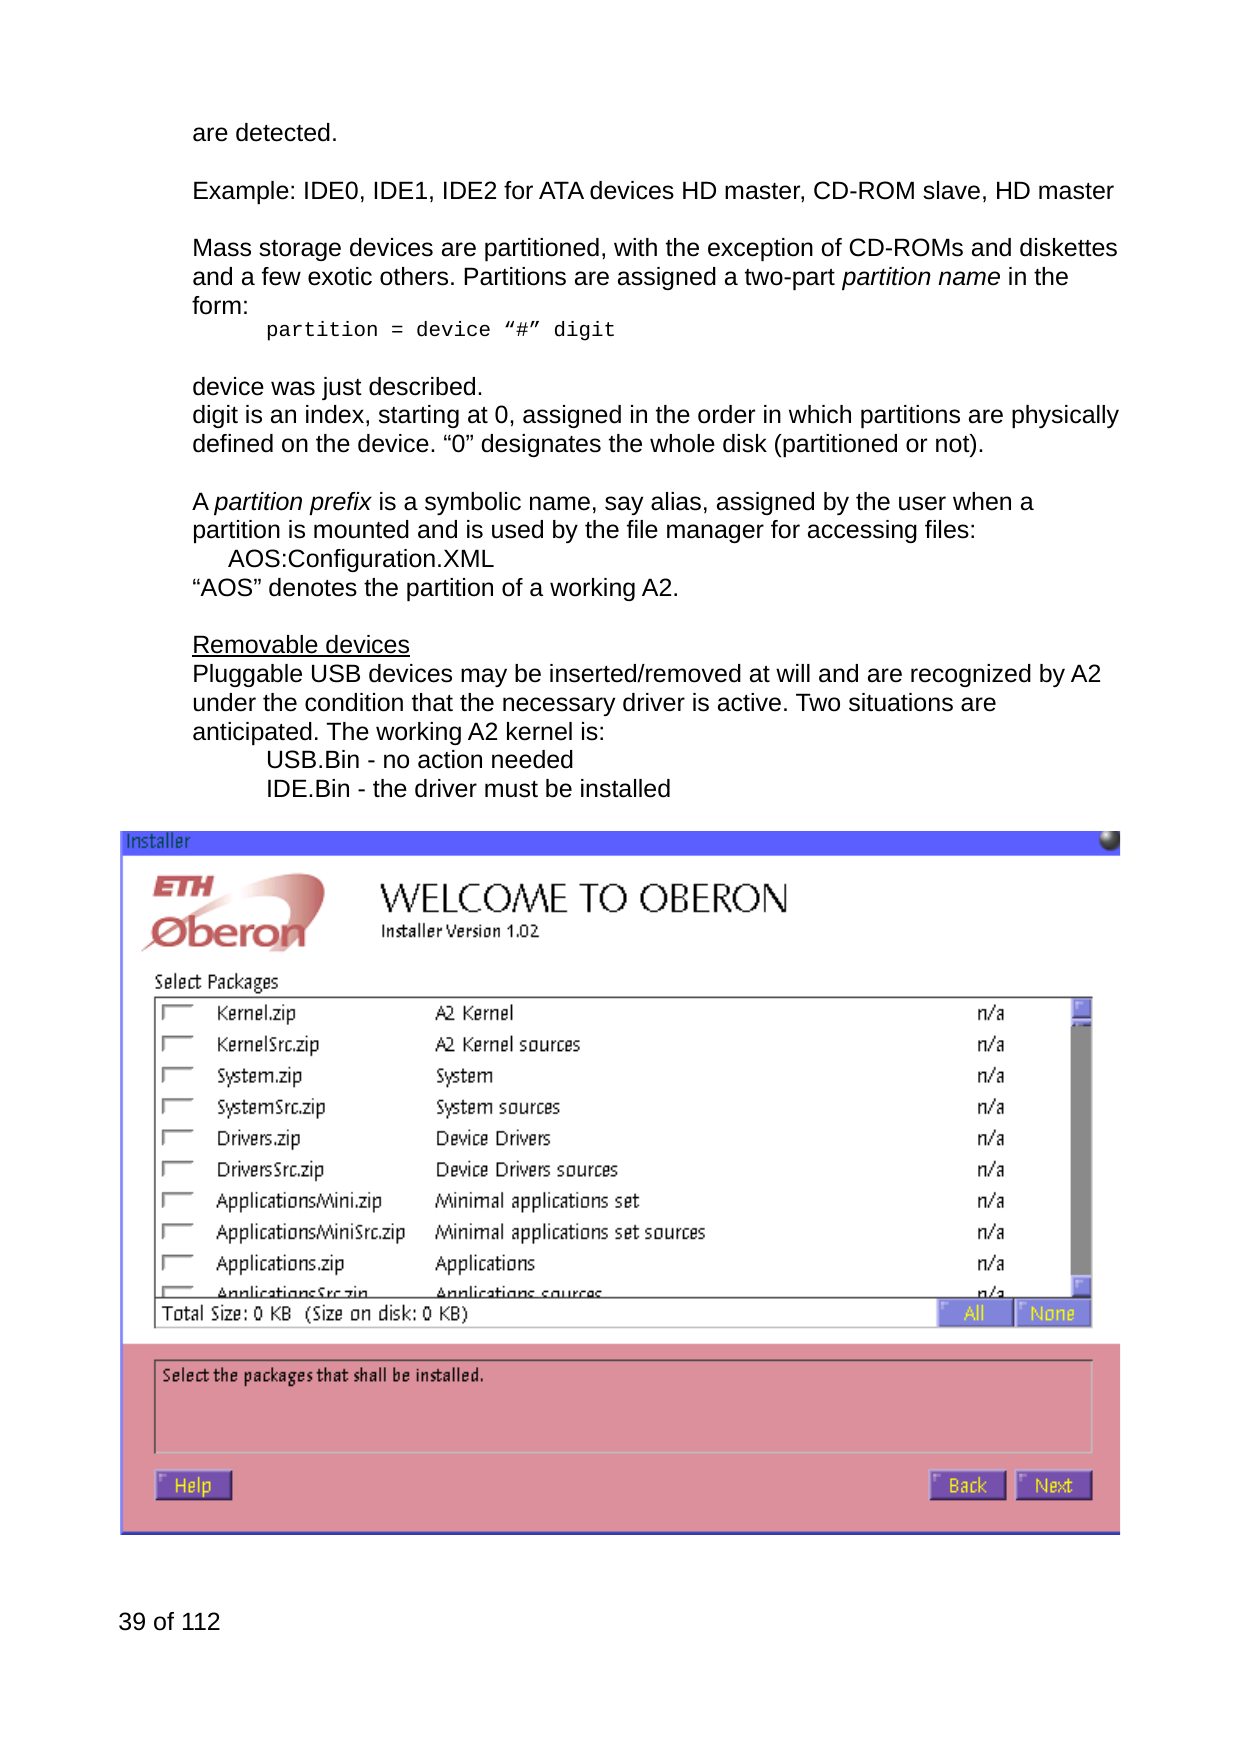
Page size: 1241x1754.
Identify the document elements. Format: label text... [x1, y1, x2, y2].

text AOS:Configuration.XML [192, 544, 1122, 573]
text are detected. [192, 118, 1122, 147]
text Example: IDE0, IDE1, IDE2 for ATA devices HD master, CD-ROM slave, HD master [192, 176, 1122, 204]
text A partition prefix is a symbolic name, say alias, assigned by the user when a partition is mounted and is used by the file manager for accessing files: [192, 487, 1122, 544]
text partition = device “#” digit [266, 319, 1122, 343]
text Pluggable USB devices may be inserted/removed at will and are recognized by A2 under the condition that the necessary driver is active. Two situations are anticipated. The working A2 kernel is: [192, 659, 1122, 746]
text USB.Bin - no action needed [266, 746, 1122, 774]
text IDE.Bin - the driver must be installed [266, 774, 1122, 803]
text device was just described. [192, 372, 1122, 401]
text Removable devices [192, 631, 1122, 659]
text digit is an index, starting at 0, assigned in the order in which partitions are physically defined on the device. “0” designates the whole disk (partitioned or not). [192, 401, 1122, 458]
picture [120, 831, 1121, 1535]
text “AOS” denotes the partition of a working A2. [192, 573, 1122, 602]
text Mass storage devices are partitioned, with the exception of CD-ROMs and diskettes and a few exotic others. Partitions are assigned a two-part partition name in the form: [192, 233, 1122, 319]
